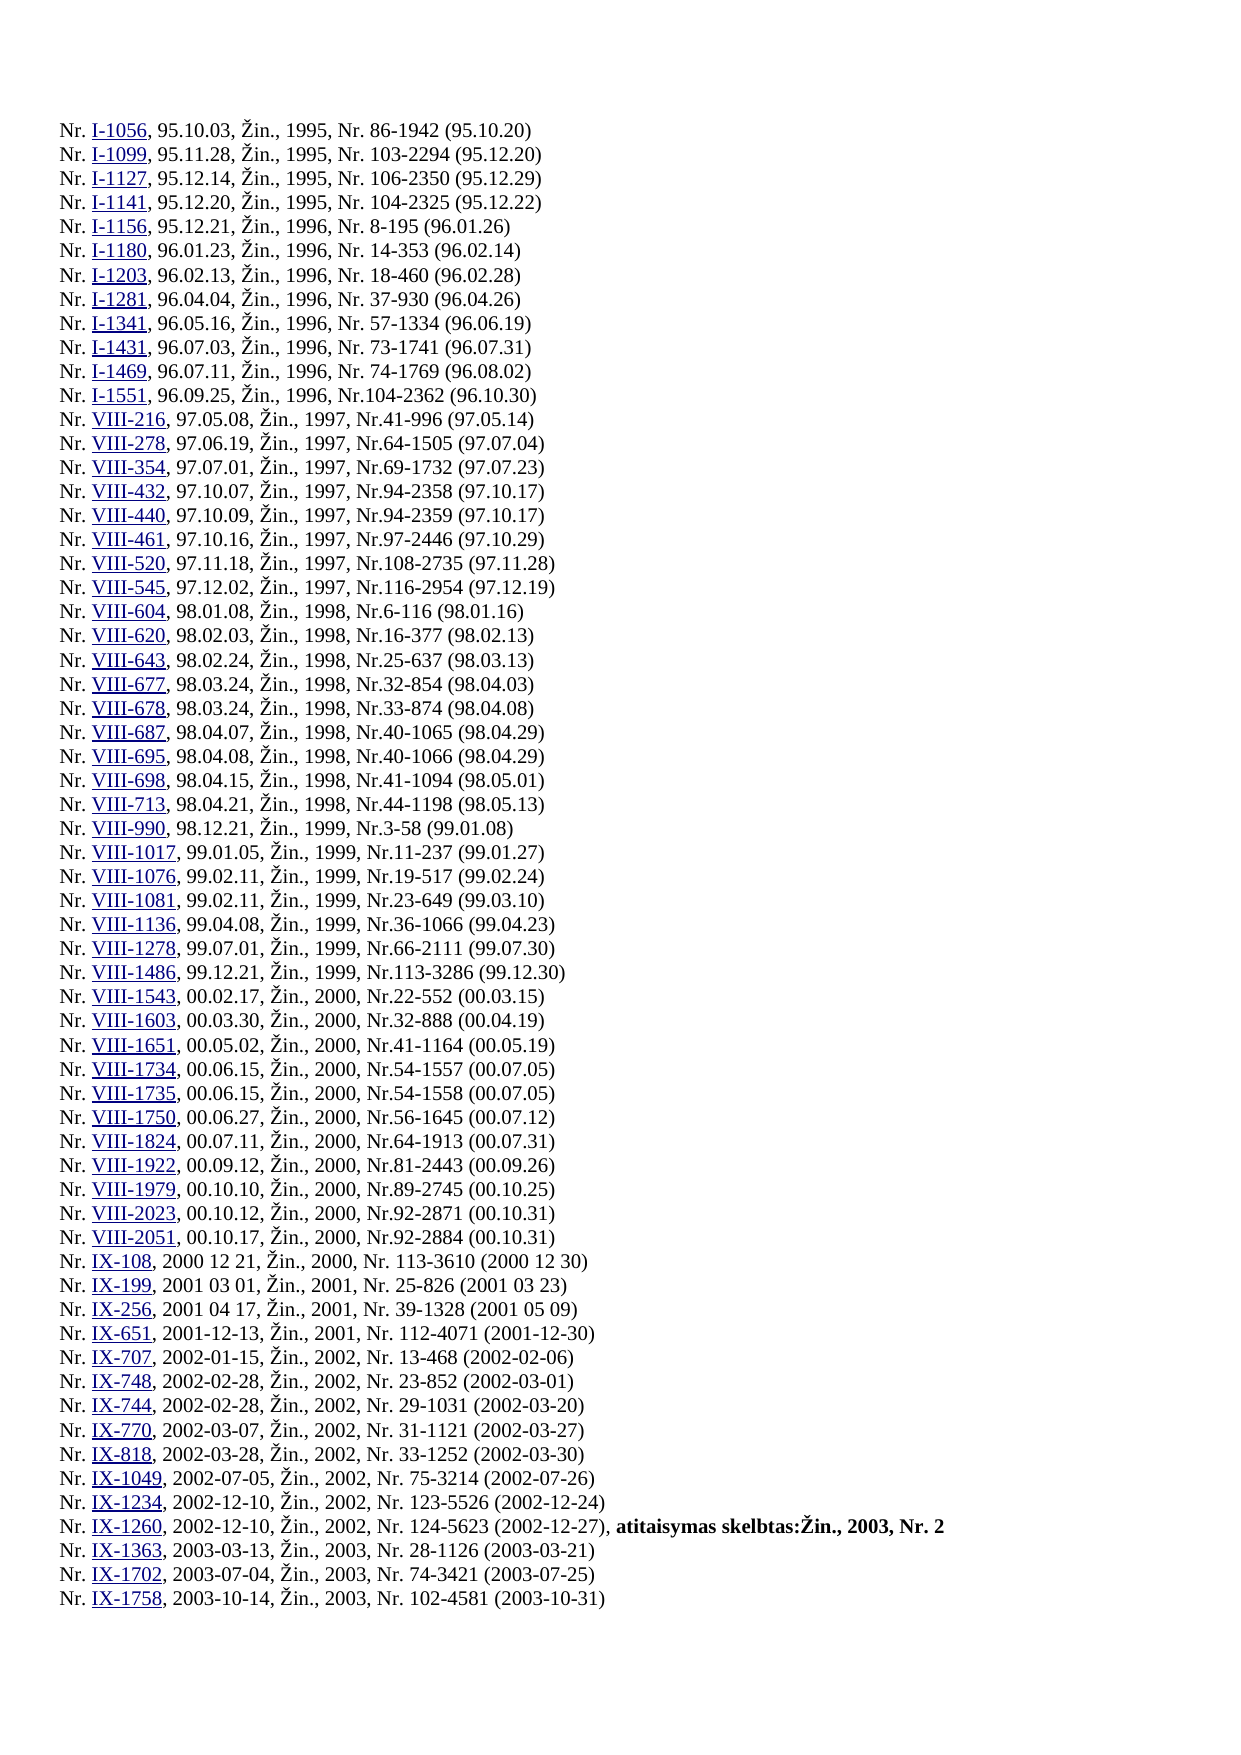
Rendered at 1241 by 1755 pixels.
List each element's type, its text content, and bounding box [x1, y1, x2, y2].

text Nr. VIII-1603, 00.03.30, Žin., 2000, Nr.32-888 (00.04.19) [59, 1008, 1122, 1032]
text Nr. VIII-678, 98.03.24, Žin., 1998, Nr.33-874 (98.04.08) [59, 696, 1122, 720]
text Nr. VIII-604, 98.01.08, Žin., 1998, Nr.6-116 (98.01.16) [59, 599, 1122, 623]
text Nr. VIII-698, 98.04.15, Žin., 1998, Nr.41-1094 (98.05.01) [59, 768, 1122, 792]
text Nr. IX-1234, 2002-12-10, Žin., 2002, Nr. 123-5526 (2002-12-24) [59, 1490, 1122, 1514]
text Nr. IX-744, 2002-02-28, Žin., 2002, Nr. 29-1031 (2002-03-20) [59, 1393, 1122, 1417]
text Nr. IX-818, 2002-03-28, Žin., 2002, Nr. 33-1252 (2002-03-30) [59, 1442, 1122, 1466]
text Nr. VIII-1081, 99.02.11, Žin., 1999, Nr.23-649 (99.03.10) [59, 888, 1122, 912]
text Nr. VIII-990, 98.12.21, Žin., 1999, Nr.3-58 (99.01.08) [59, 816, 1122, 840]
text Nr. VIII-1979, 00.10.10, Žin., 2000, Nr.89-2745 (00.10.25) [59, 1177, 1122, 1201]
text Nr. VIII-461, 97.10.16, Žin., 1997, Nr.97-2446 (97.10.29) [59, 527, 1122, 551]
text Nr. IX-748, 2002-02-28, Žin., 2002, Nr. 23-852 (2002-03-01) [59, 1369, 1122, 1393]
text Nr. IX-651, 2001-12-13, Žin., 2001, Nr. 112-4071 (2001-12-30) [59, 1321, 1122, 1345]
text Nr. I-1056, 95.10.03, Žin., 1995, Nr. 86-1942 (95.10.20) [59, 118, 1122, 142]
text Nr. VIII-1734, 00.06.15, Žin., 2000, Nr.54-1557 (00.07.05) [59, 1057, 1122, 1081]
text Nr. VIII-1017, 99.01.05, Žin., 1999, Nr.11-237 (99.01.27) [59, 840, 1122, 864]
text Nr. VIII-713, 98.04.21, Žin., 1998, Nr.44-1198 (98.05.13) [59, 792, 1122, 816]
text Nr. VIII-440, 97.10.09, Žin., 1997, Nr.94-2359 (97.10.17) [59, 503, 1122, 527]
text Nr. I-1341, 96.05.16, Žin., 1996, Nr. 57-1334 (96.06.19) [59, 311, 1122, 335]
text Nr. IX-1758, 2003-10-14, Žin., 2003, Nr. 102-4581 (2003-10-31) [59, 1586, 1122, 1610]
text Nr. IX-199, 2001 03 01, Žin., 2001, Nr. 25-826 (2001 03 23) [59, 1273, 1122, 1297]
text Nr. VIII-520, 97.11.18, Žin., 1997, Nr.108-2735 (97.11.28) [59, 551, 1122, 575]
text Nr. IX-1363, 2003-03-13, Žin., 2003, Nr. 28-1126 (2003-03-21) [59, 1538, 1122, 1562]
text Nr. VIII-216, 97.05.08, Žin., 1997, Nr.41-996 (97.05.14) [59, 407, 1122, 431]
text Nr. VIII-1735, 00.06.15, Žin., 2000, Nr.54-1558 (00.07.05) [59, 1081, 1122, 1105]
text Nr. VIII-1543, 00.02.17, Žin., 2000, Nr.22-552 (00.03.15) [59, 984, 1122, 1008]
text Nr. I-1203, 96.02.13, Žin., 1996, Nr. 18-460 (96.02.28) [59, 262, 1122, 287]
text Nr. IX-770, 2002-03-07, Žin., 2002, Nr. 31-1121 (2002-03-27) [59, 1417, 1122, 1442]
text Nr. VIII-1278, 99.07.01, Žin., 1999, Nr.66-2111 (99.07.30) [59, 936, 1122, 960]
text Nr. I-1431, 96.07.03, Žin., 1996, Nr. 73-1741 (96.07.31) [59, 335, 1122, 359]
text Nr. VIII-1750, 00.06.27, Žin., 2000, Nr.56-1645 (00.07.12) [59, 1105, 1122, 1129]
text Nr. VIII-643, 98.02.24, Žin., 1998, Nr.25-637 (98.03.13) [59, 647, 1122, 672]
text Nr. IX-1260, 2002-12-10, Žin., 2002, Nr. 124-5623 (2002-12-27), atitaisymas skelbtas:Žin., 2003, Nr. 2 [59, 1514, 1122, 1538]
text Nr. I-1099, 95.11.28, Žin., 1995, Nr. 103-2294 (95.12.20) [59, 142, 1122, 166]
text Nr. VIII-620, 98.02.03, Žin., 1998, Nr.16-377 (98.02.13) [59, 623, 1122, 647]
text Nr. I-1127, 95.12.14, Žin., 1995, Nr. 106-2350 (95.12.29) [59, 166, 1122, 190]
text Nr. I-1469, 96.07.11, Žin., 1996, Nr. 74-1769 (96.08.02) [59, 359, 1122, 383]
text Nr. VIII-354, 97.07.01, Žin., 1997, Nr.69-1732 (97.07.23) [59, 455, 1122, 479]
text Nr. VIII-1824, 00.07.11, Žin., 2000, Nr.64-1913 (00.07.31) [59, 1129, 1122, 1153]
text Nr. VIII-1076, 99.02.11, Žin., 1999, Nr.19-517 (99.02.24) [59, 864, 1122, 888]
text Nr. I-1551, 96.09.25, Žin., 1996, Nr.104-2362 (96.10.30) [59, 383, 1122, 407]
text Nr. VIII-2023, 00.10.12, Žin., 2000, Nr.92-2871 (00.10.31) [59, 1201, 1122, 1225]
text Nr. VIII-2051, 00.10.17, Žin., 2000, Nr.92-2884 (00.10.31) [59, 1225, 1122, 1249]
text Nr. VIII-432, 97.10.07, Žin., 1997, Nr.94-2358 (97.10.17) [59, 479, 1122, 503]
text Nr. VIII-278, 97.06.19, Žin., 1997, Nr.64-1505 (97.07.04) [59, 431, 1122, 455]
text Nr. I-1180, 96.01.23, Žin., 1996, Nr. 14-353 (96.02.14) [59, 238, 1122, 262]
text Nr. VIII-1651, 00.05.02, Žin., 2000, Nr.41-1164 (00.05.19) [59, 1032, 1122, 1057]
text Nr. VIII-545, 97.12.02, Žin., 1997, Nr.116-2954 (97.12.19) [59, 575, 1122, 599]
text Nr. I-1156, 95.12.21, Žin., 1996, Nr. 8-195 (96.01.26) [59, 214, 1122, 238]
text Nr. VIII-1136, 99.04.08, Žin., 1999, Nr.36-1066 (99.04.23) [59, 912, 1122, 936]
text Nr. IX-108, 2000 12 21, Žin., 2000, Nr. 113-3610 (2000 12 30) [59, 1249, 1122, 1273]
text Nr. VIII-1486, 99.12.21, Žin., 1999, Nr.113-3286 (99.12.30) [59, 960, 1122, 984]
text Nr. I-1141, 95.12.20, Žin., 1995, Nr. 104-2325 (95.12.22) [59, 190, 1122, 214]
text Nr. VIII-695, 98.04.08, Žin., 1998, Nr.40-1066 (98.04.29) [59, 744, 1122, 768]
text Nr. VIII-677, 98.03.24, Žin., 1998, Nr.32-854 (98.04.03) [59, 672, 1122, 696]
text Nr. I-1281, 96.04.04, Žin., 1996, Nr. 37-930 (96.04.26) [59, 287, 1122, 311]
text Nr. IX-1049, 2002-07-05, Žin., 2002, Nr. 75-3214 (2002-07-26) [59, 1466, 1122, 1490]
text Nr. IX-256, 2001 04 17, Žin., 2001, Nr. 39-1328 (2001 05 09) [59, 1297, 1122, 1321]
text Nr. IX-707, 2002-01-15, Žin., 2002, Nr. 13-468 (2002-02-06) [59, 1345, 1122, 1369]
text Nr. IX-1702, 2003-07-04, Žin., 2003, Nr. 74-3421 (2003-07-25) [59, 1562, 1122, 1586]
text Nr. VIII-1922, 00.09.12, Žin., 2000, Nr.81-2443 (00.09.26) [59, 1153, 1122, 1177]
text Nr. VIII-687, 98.04.07, Žin., 1998, Nr.40-1065 (98.04.29) [59, 720, 1122, 744]
